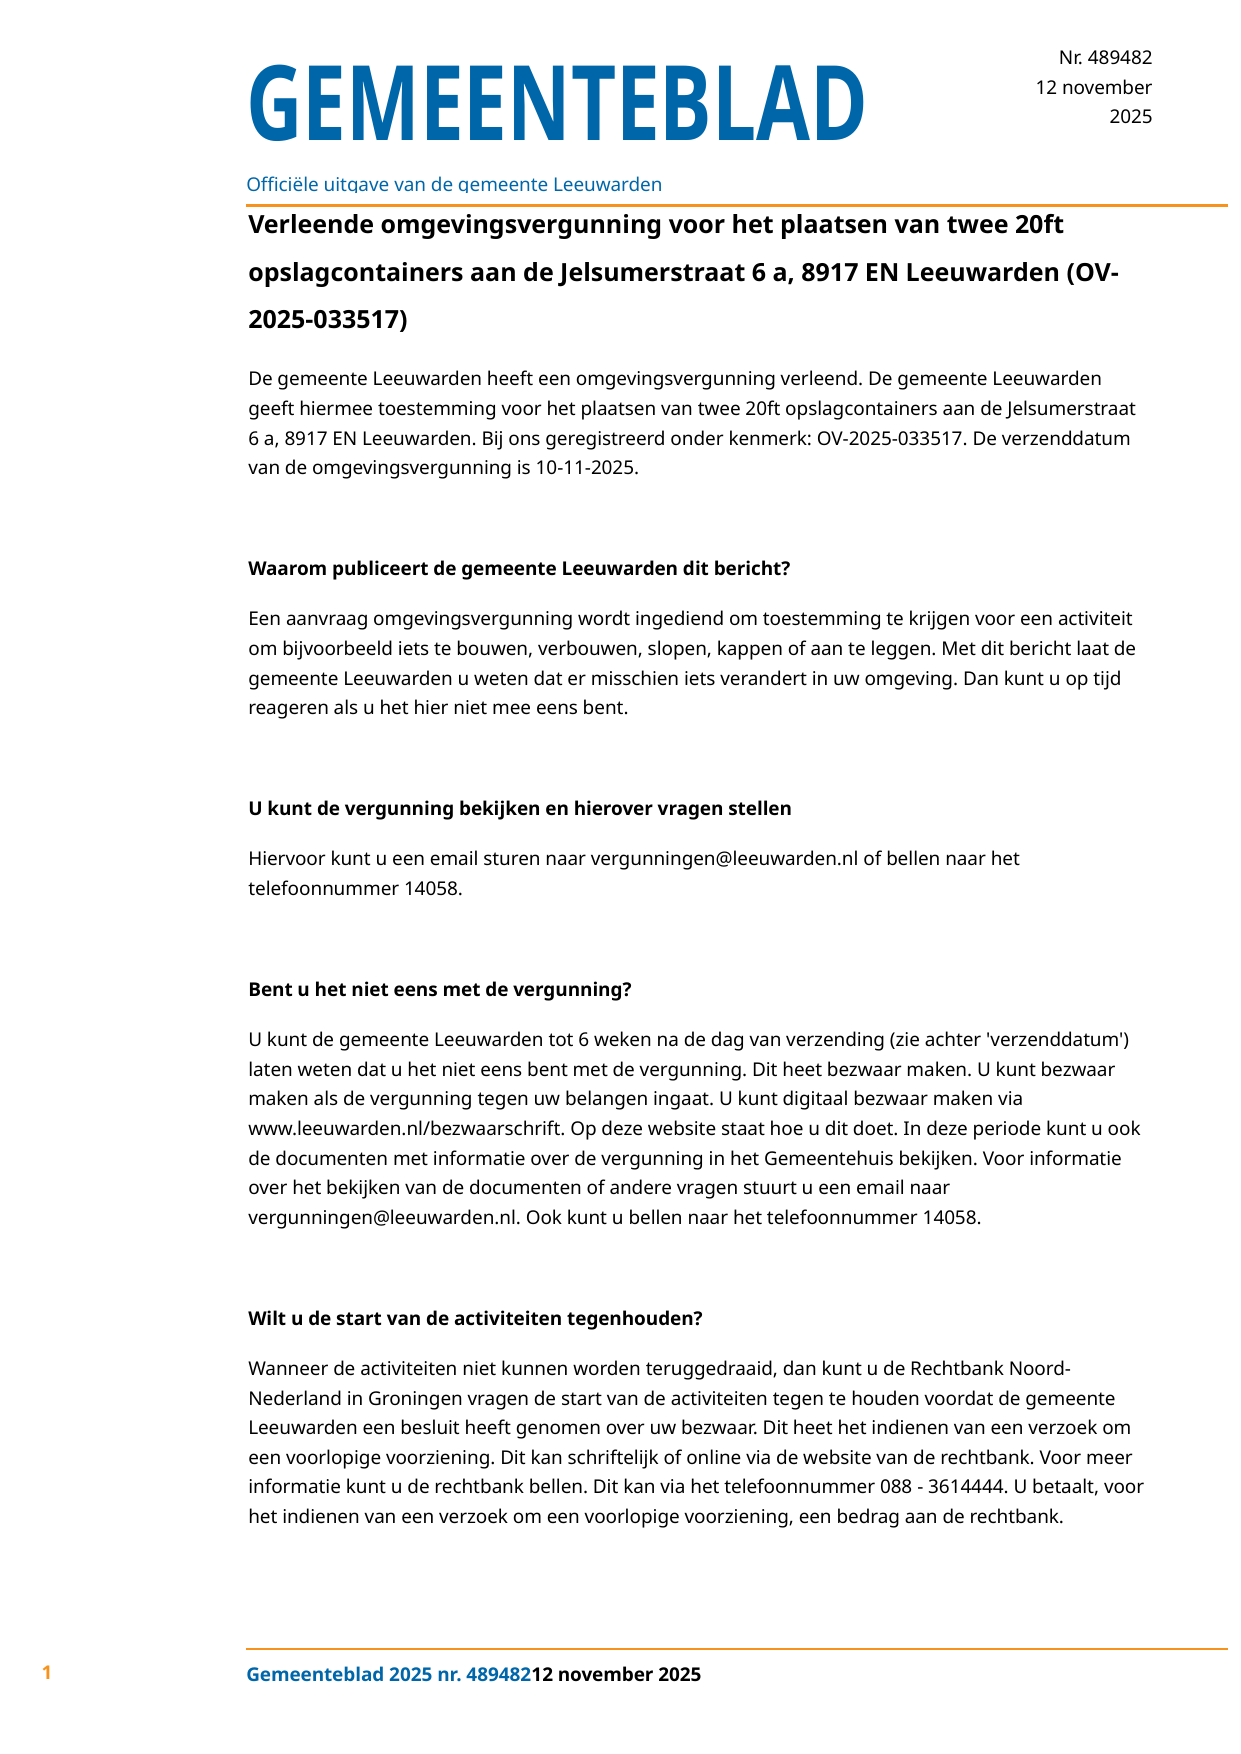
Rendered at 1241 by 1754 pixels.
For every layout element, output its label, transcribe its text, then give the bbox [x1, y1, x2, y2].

text Wanneer de activiteiten niet kunnen worden teruggedraaid, dan kunt u de Rechtbank Noord-Nederland in Groningen vragen de start van de activiteiten tegen te houden voordat de gemeente Leeuwarden een besluit heeft genomen over uw bezwaar. Dit heet het indienen van een verzoek om een voorlopige voorziening. Dit kan schriftelijk of online via de website van de rechtbank. Voor meer informatie kunt u de rechtbank bellen. Dit kan via het telefoonnummer 088 - 3614444. U betaalt, voor het indienen van een verzoek om een voorlopige voorziening, een bedrag aan de rechtbank. [248, 1355, 1152, 1529]
text Wilt u de start van de activiteiten tegenhouden? [248, 1305, 1152, 1330]
text U kunt de gemeente Leeuwarden tot 6 weken na de dag van verzending (zie achter 'verzenddatum') laten weten dat u het niet eens bent met de vergunning. Dit heet bezwaar maken. U kunt bezwaar maken als de vergunning tegen uw belangen ingaat. U kunt digitaal bezwaar maken via www.leeuwarden.nl/bezwaarschrift. Op deze website staat hoe u dit doet. In deze periode kunt u ook de documenten met informatie over de vergunning in het Gemeentehuis bekijken. Voor informatie over het bekijken van de documenten of andere vragen stuurt u een email naar vergunningen@leeuwarden.nl. Ook kunt u bellen naar het telefoonnummer 14058. [248, 1026, 1152, 1229]
text De gemeente Leeuwarden heeft een omgevingsvergunning verleend. De gemeente Leeuwarden geeft hiermee toestemming voor het plaatsen van twee 20ft opslagcontainers aan de Jelsumerstraat 6 a, 8917 EN Leeuwarden. Bij ons geregistreerd onder kenmerk: OV-2025-033517. De verzenddatum van de omgevingsvergunning is 10-11-2025. [248, 366, 1152, 480]
picture [41, 47, 231, 172]
text Hiervoor kunt u een email sturen naar vergunningen@leeuwarden.nl of bellen naar het telefoonnummer 14058. [248, 846, 1152, 901]
text Een aanvraag omgevingsvergunning wordt ingediend om toestemming te krijgen voor een activiteit om bijvoorbeeld iets te bouwen, verbouwen, slopen, kappen of aan te leggen. Met dit bericht laat de gemeente Leeuwarden u weten dat er misschien iets verandert in uw omgeving. Dan kunt u op tijd reageren als u het hier niet mee eens bent. [248, 606, 1152, 720]
text Waarom publiceert de gemeente Leeuwarden dit bericht? [248, 555, 1152, 581]
text Verleende omgevingsvergunning voor het plaatsen van twee 20ft opslagcontainers aan de Jelsumerstraat 6 a, 8917 EN Leeuwarden (OV-2025-033517) [248, 207, 1152, 336]
text U kunt de vergunning bekijken en hierover vragen stellen [248, 795, 1152, 821]
text Bent u het niet eens met de vergunning? [248, 976, 1152, 1002]
